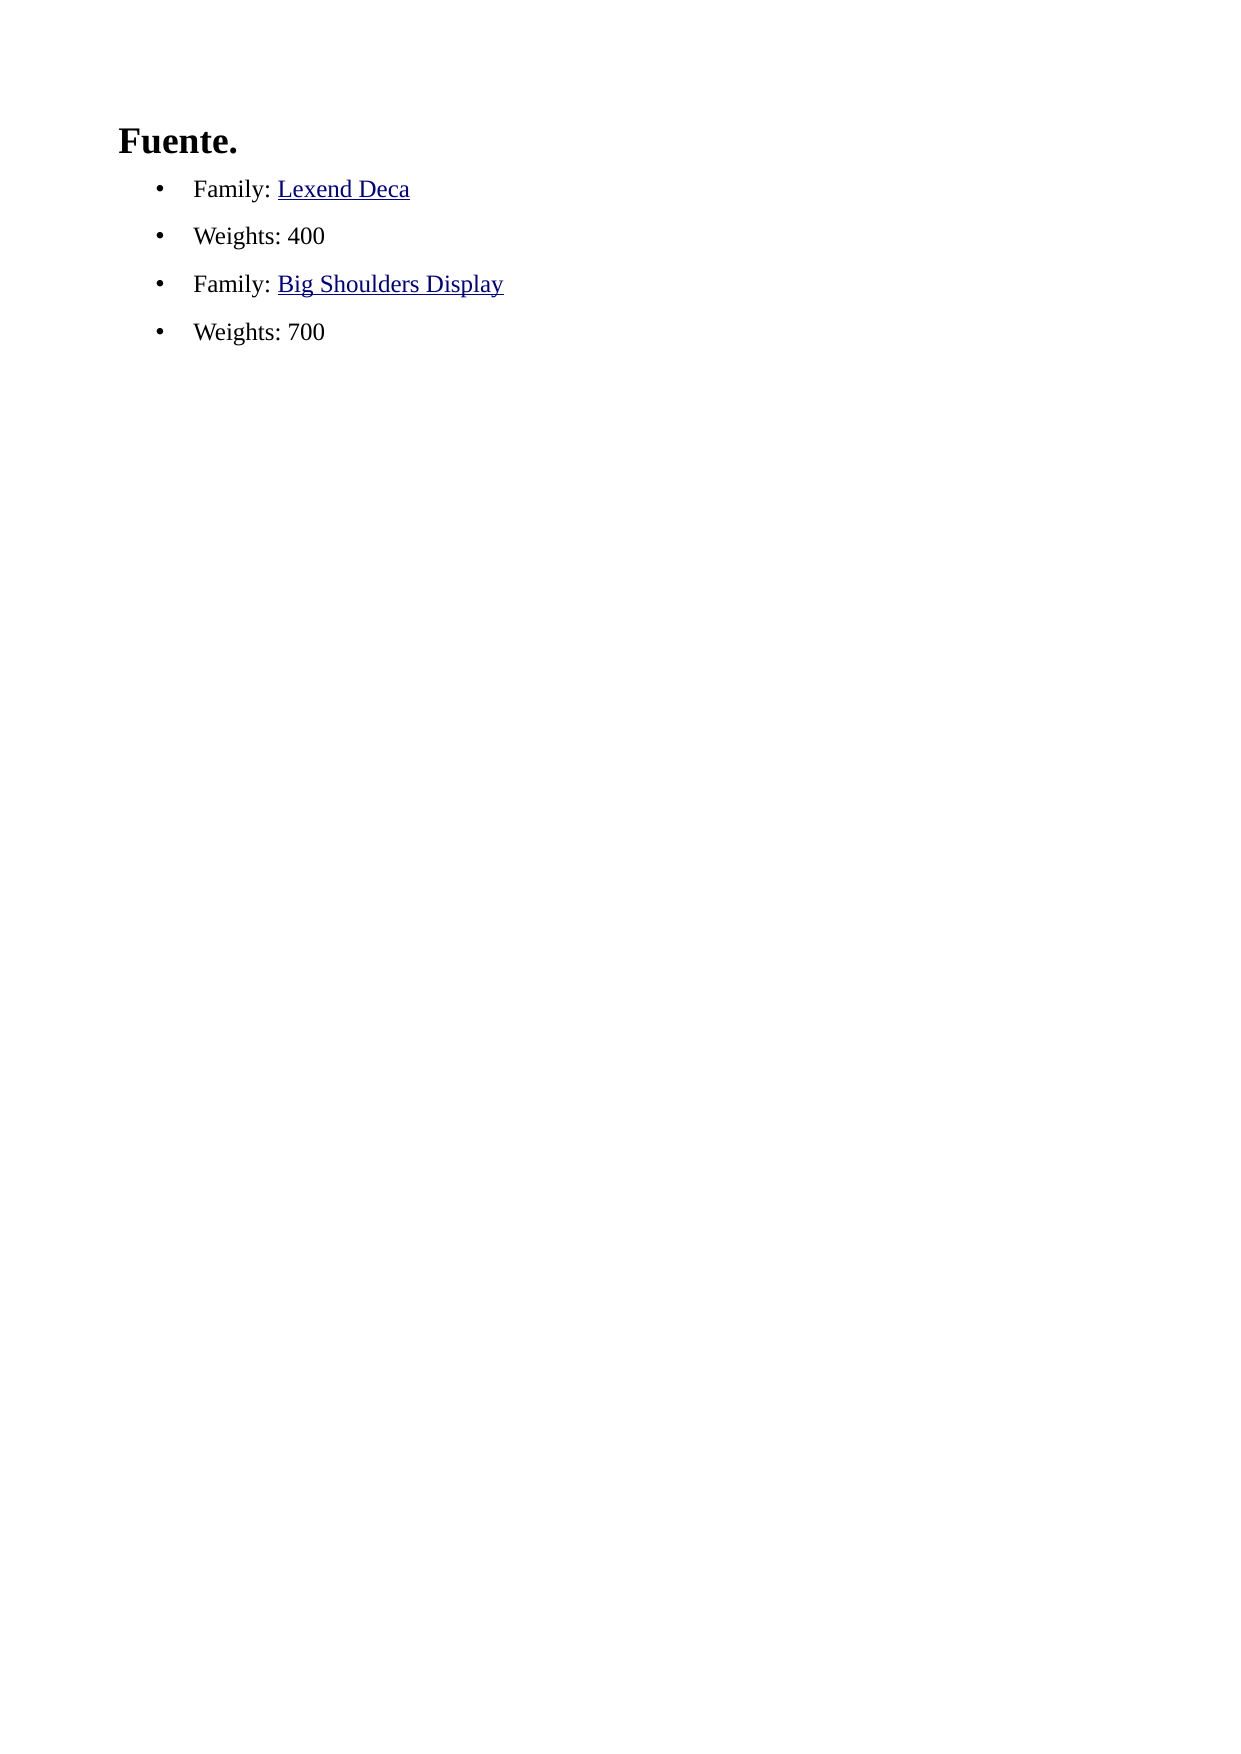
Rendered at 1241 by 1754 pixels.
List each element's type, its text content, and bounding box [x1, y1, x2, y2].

list Family: Lexend Deca [156, 174, 1122, 202]
subtitle Fuente. [118, 118, 1122, 161]
list Weights: 700 [156, 317, 1122, 345]
list Family: Big Shoulders Display [156, 269, 1122, 298]
list Weights: 400 [156, 221, 1122, 250]
